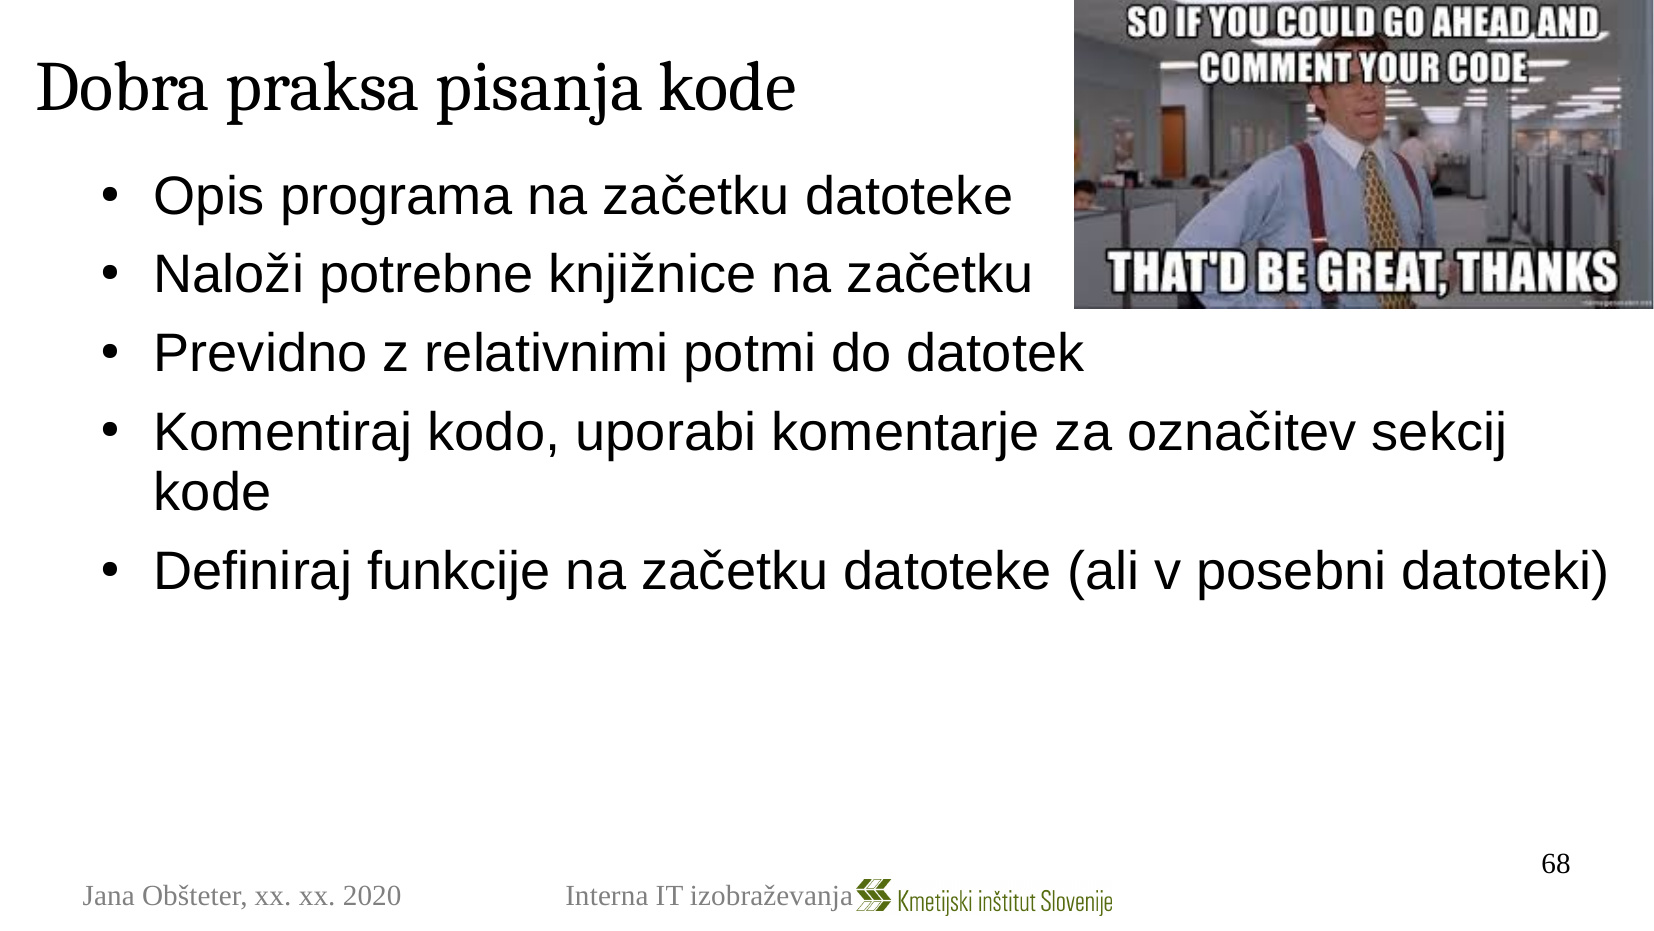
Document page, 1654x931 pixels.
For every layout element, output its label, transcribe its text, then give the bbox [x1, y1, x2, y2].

title Dobra praksa pisanja kode [35, 21, 1074, 154]
picture [1074, 0, 1654, 310]
picture [856, 879, 1112, 916]
list Opis programa na začetku datoteke Naloži potrebne knjižnice na začetku Previdno z relativnimi potmi do datotek Komentiraj kodo, uporabi komentarje za označitev sekcij kode Definiraj funkcije na začetku datoteke (ali v posebni datoteki) [82, 165, 1642, 827]
